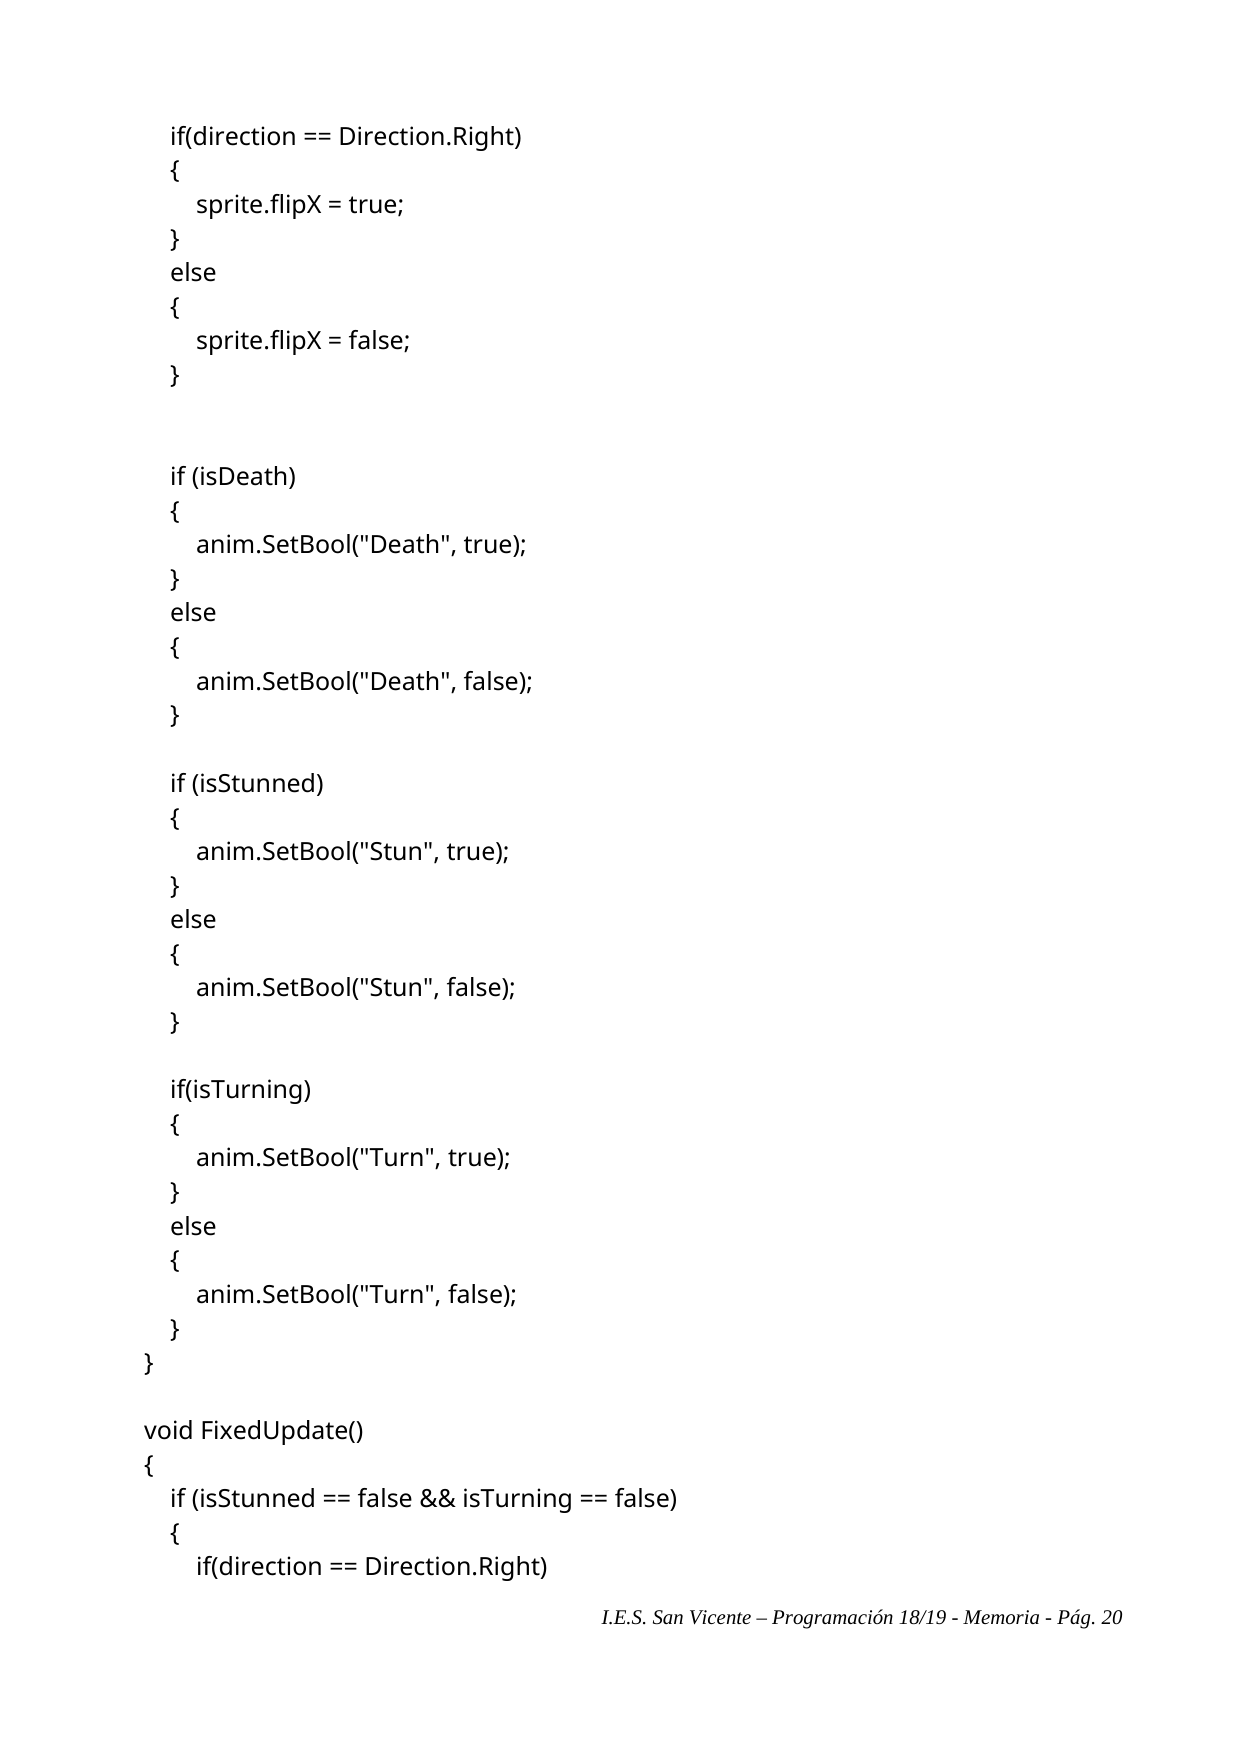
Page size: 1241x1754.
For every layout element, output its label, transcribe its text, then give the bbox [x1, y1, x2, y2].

text anim.SetBool("Turn", false); [118, 1276, 1122, 1310]
text else [118, 254, 1122, 288]
text { [118, 629, 1122, 663]
text } [118, 1344, 1122, 1378]
text } [118, 867, 1122, 902]
text if (isDeath) [118, 459, 1122, 493]
text } [118, 357, 1122, 391]
text { [118, 1515, 1122, 1549]
text if(isTurning) [118, 1072, 1122, 1106]
text { [118, 799, 1122, 833]
text { [118, 288, 1122, 322]
text anim.SetBool("Turn", true); [118, 1140, 1122, 1174]
text anim.SetBool("Stun", true); [118, 833, 1122, 867]
text } [118, 220, 1122, 254]
text if(direction == Direction.Right) [118, 118, 1122, 152]
text { [118, 1447, 1122, 1481]
text { [118, 1106, 1122, 1140]
text if (isStunned == false && isTurning == false) [118, 1481, 1122, 1515]
text { [118, 936, 1122, 970]
text if (isStunned) [118, 765, 1122, 799]
text else [118, 1208, 1122, 1242]
text anim.SetBool("Death", false); [118, 663, 1122, 697]
text } [118, 697, 1122, 731]
text } [118, 1004, 1122, 1038]
text { [118, 152, 1122, 186]
text } [118, 561, 1122, 595]
text else [118, 595, 1122, 629]
text sprite.flipX = true; [118, 186, 1122, 220]
text if(direction == Direction.Right) [118, 1549, 1122, 1583]
text } [118, 1310, 1122, 1344]
text { [118, 493, 1122, 527]
text else [118, 902, 1122, 936]
text } [118, 1174, 1122, 1208]
text sprite.flipX = false; [118, 322, 1122, 357]
text anim.SetBool("Stun", false); [118, 970, 1122, 1004]
text void FixedUpdate() [118, 1412, 1122, 1447]
text { [118, 1242, 1122, 1276]
text anim.SetBool("Death", true); [118, 527, 1122, 561]
